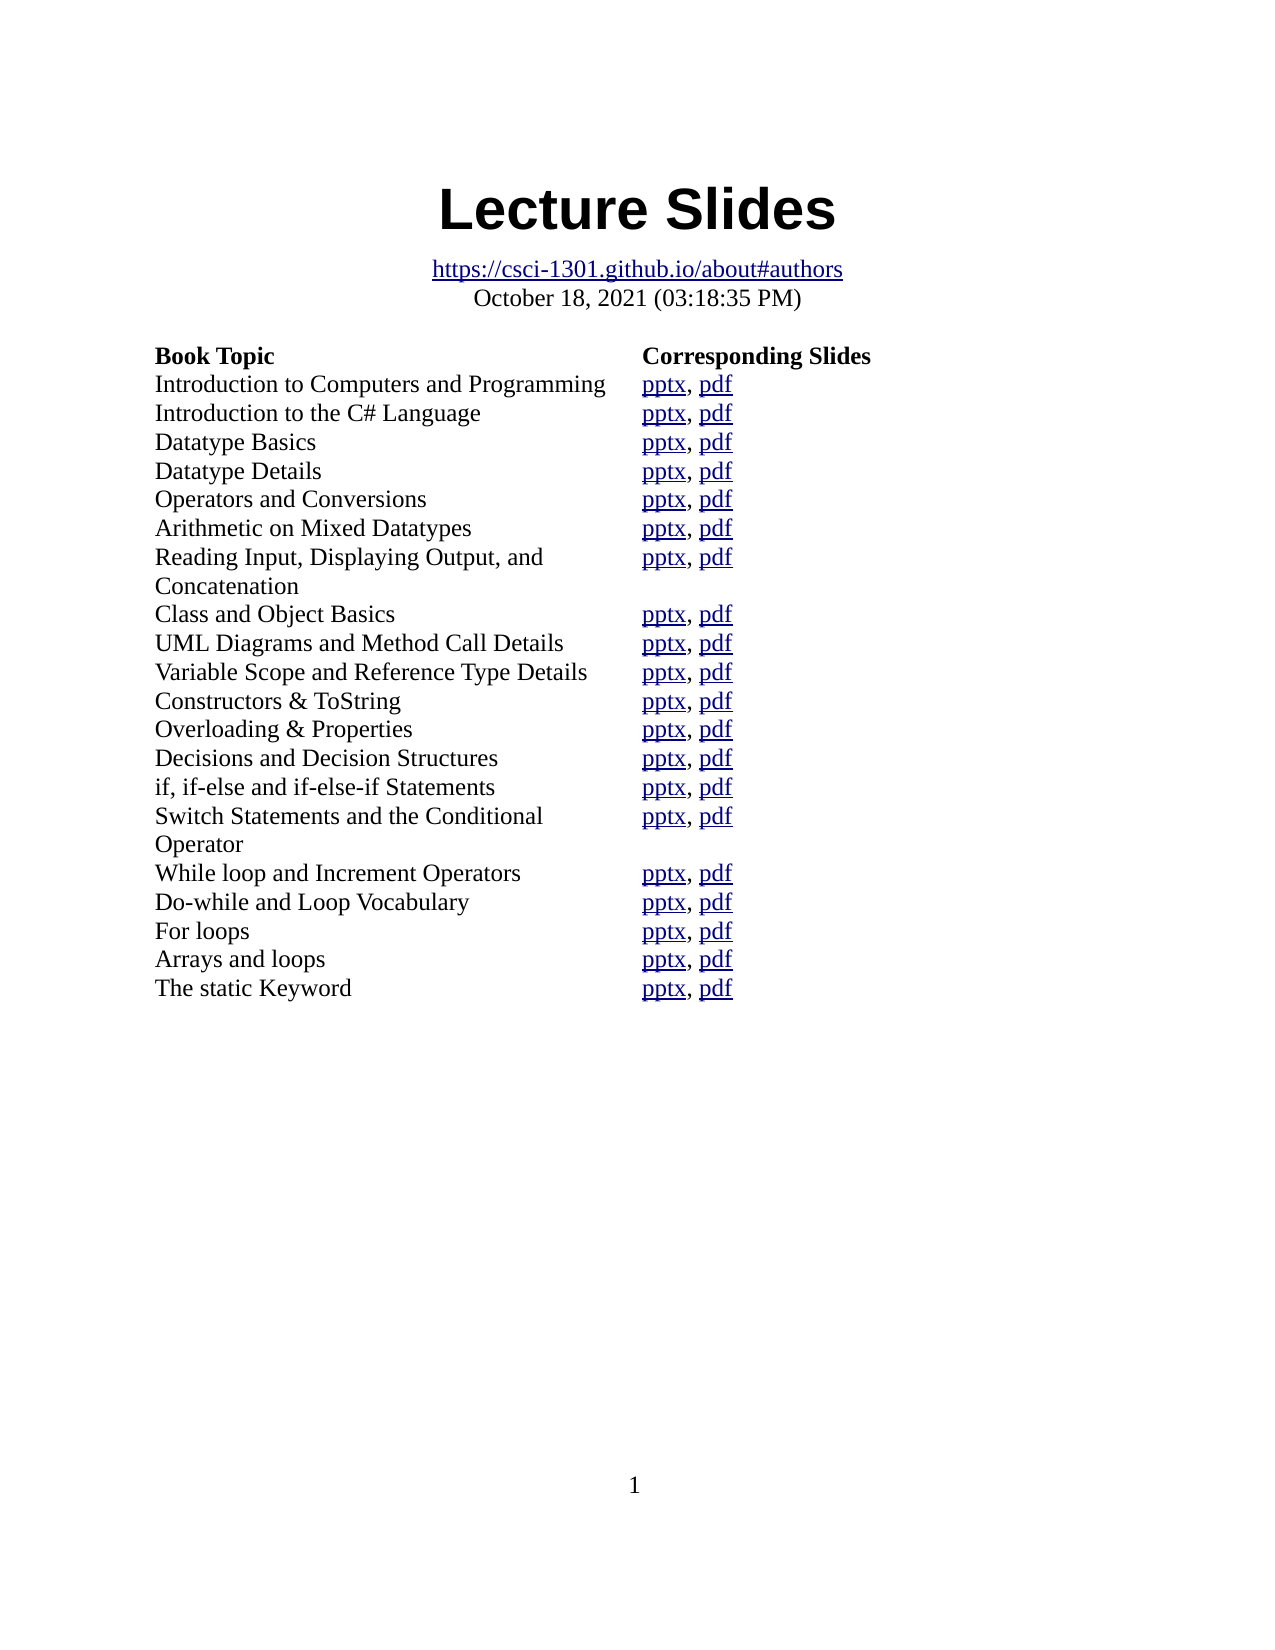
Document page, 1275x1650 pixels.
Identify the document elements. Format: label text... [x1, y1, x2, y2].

table_cell Reading Input, Displaying Output, and Concatenation [150, 542, 637, 599]
table_cell Arrays and loops [150, 945, 637, 973]
table_cell pptx, pdf [638, 686, 1125, 714]
table_cell pptx, pdf [638, 542, 1125, 599]
table_cell pptx, pdf [638, 427, 1125, 456]
title Lecture Slides [150, 175, 1125, 242]
table_header Corresponding Slides [638, 341, 1125, 369]
text October 18, 2021 (03:18:35 PM) [150, 283, 1125, 312]
table_cell pptx, pdf [638, 628, 1125, 657]
table_cell Operators and Conversions [150, 485, 637, 513]
table_cell Datatype Details [150, 456, 637, 484]
table_cell pptx, pdf [638, 715, 1125, 743]
table_cell pptx, pdf [638, 600, 1125, 628]
table_cell pptx, pdf [638, 772, 1125, 801]
table_cell if, if-else and if-else-if Statements [150, 772, 637, 801]
table_cell pptx, pdf [638, 657, 1125, 686]
table_cell Decisions and Decision Structures [150, 743, 637, 772]
table_cell Datatype Basics [150, 427, 637, 456]
table_cell pptx, pdf [638, 370, 1125, 398]
table_cell Constructors & ToString [150, 686, 637, 714]
table_cell pptx, pdf [638, 398, 1125, 427]
table_cell pptx, pdf [638, 485, 1125, 513]
table_cell Arithmetic on Mixed Datatypes [150, 513, 637, 542]
table_cell pptx, pdf [638, 916, 1125, 944]
table_cell The static Keyword [150, 973, 637, 1002]
table_cell UML Diagrams and Method Call Details [150, 628, 637, 657]
table_cell Switch Statements and the Conditional Operator [150, 801, 637, 858]
table_cell pptx, pdf [638, 456, 1125, 484]
table_cell pptx, pdf [638, 945, 1125, 973]
table_cell pptx, pdf [638, 743, 1125, 772]
table_cell Variable Scope and Reference Type Details [150, 657, 637, 686]
table_cell Introduction to the C# Language [150, 398, 637, 427]
table_cell While loop and Increment Operators [150, 858, 637, 887]
table_header Book Topic [150, 341, 637, 369]
table_cell For loops [150, 916, 637, 944]
table_cell pptx, pdf [638, 887, 1125, 916]
table_cell pptx, pdf [638, 858, 1125, 887]
table_cell pptx, pdf [638, 801, 1125, 858]
table_cell pptx, pdf [638, 513, 1125, 542]
table_cell Do-while and Loop Vocabulary [150, 887, 637, 916]
table_cell Class and Object Basics [150, 600, 637, 628]
table_cell Introduction to Computers and Programming [150, 370, 637, 398]
text https://csci-1301.github.io/about#authors [150, 254, 1125, 283]
table_cell Overloading & Properties [150, 715, 637, 743]
table_cell pptx, pdf [638, 973, 1125, 1002]
